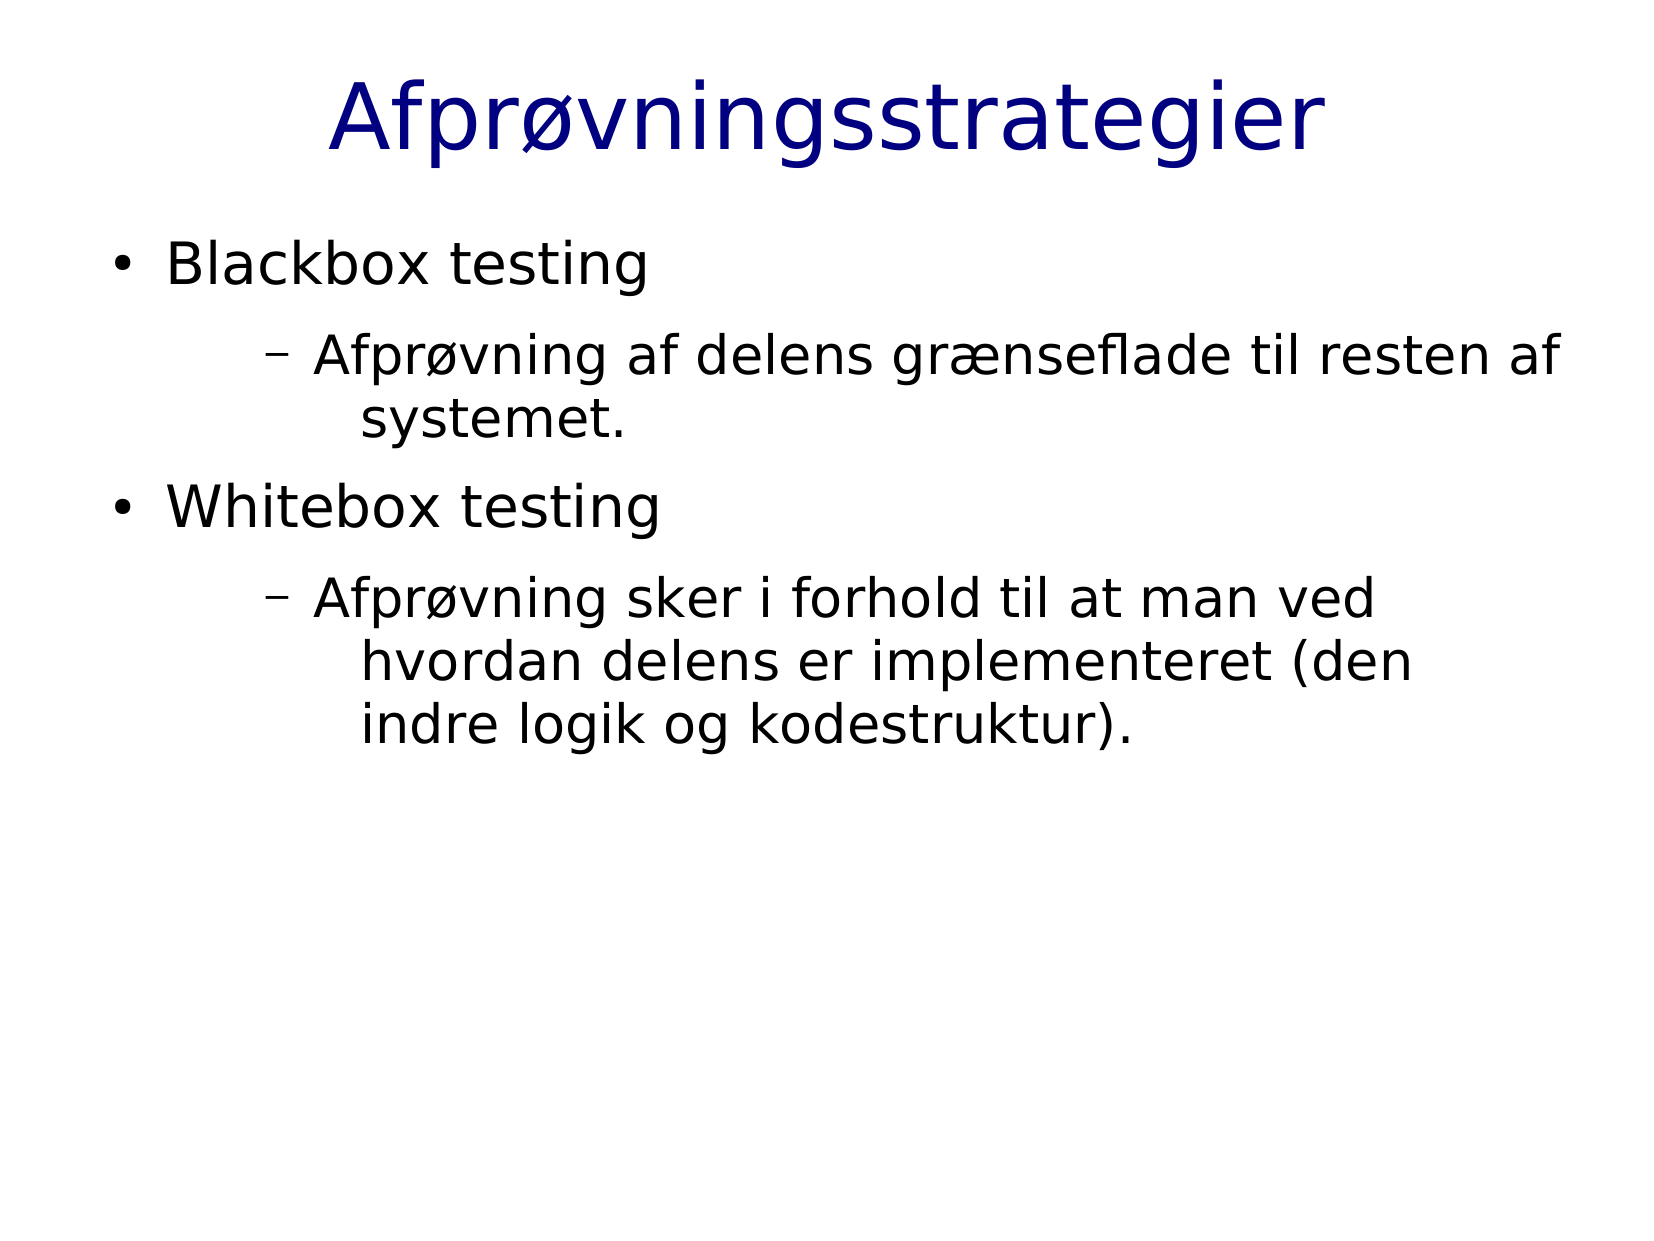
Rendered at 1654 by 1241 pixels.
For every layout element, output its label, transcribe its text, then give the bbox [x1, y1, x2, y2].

title Afprøvningsstrategier [105, 14, 1549, 222]
list Blackbox testing Afprøvning af delens grænseflade til resten af systemet. Whitebox testing Afprøvning sker i forhold til at man ved hvordan delens er implementeret (den indre logik og kodestruktur). [76, 230, 1573, 1183]
